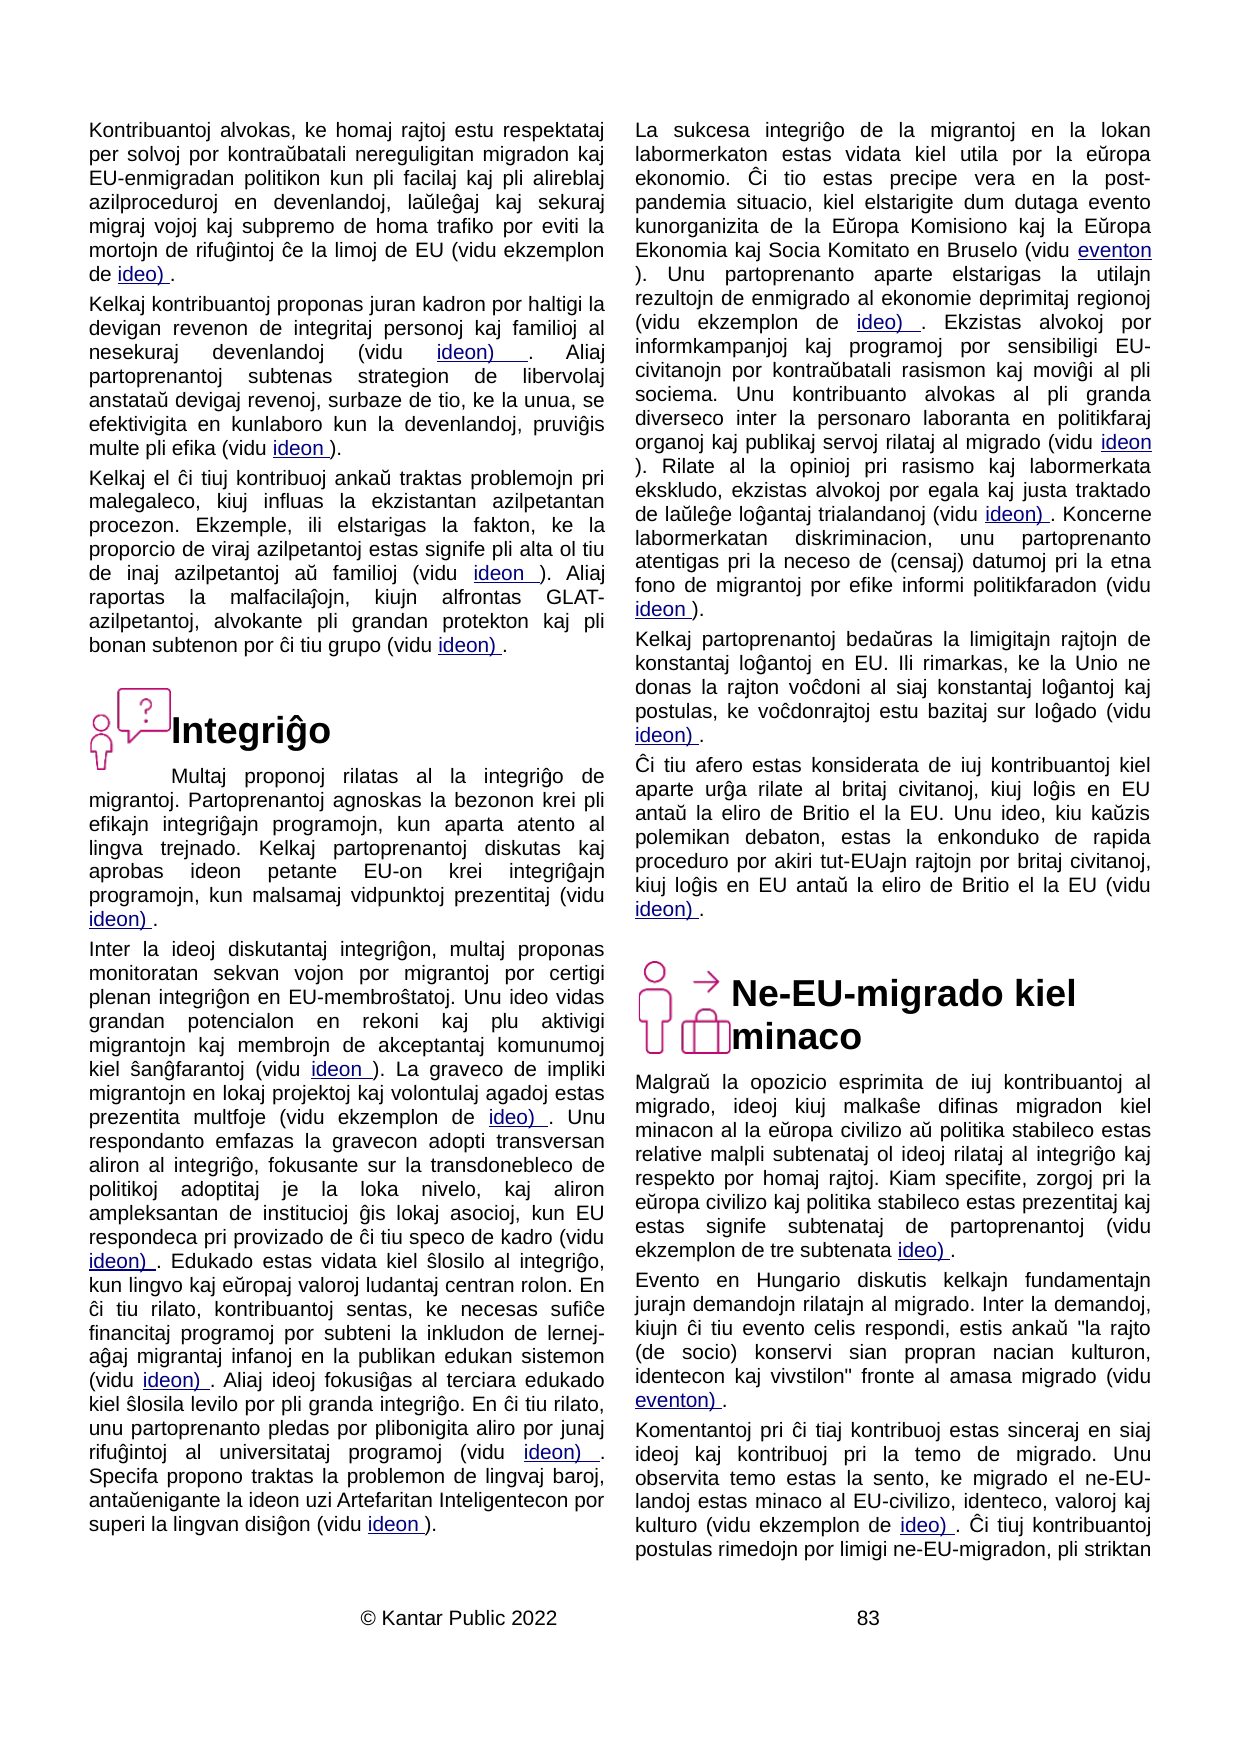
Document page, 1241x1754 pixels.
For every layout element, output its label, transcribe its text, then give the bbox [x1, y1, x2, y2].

text La sukcesa integriĝo de la migrantoj en la lokan labormerkaton estas vidata kiel utila por la eŭropa ekonomio. Ĉi tio estas precipe vera en la post-pandemia situacio, kiel elstarigite dum dutaga evento kunorganizita de la Eŭropa Komisiono kaj la Eŭropa Ekonomia kaj Socia Komitato en Bruselo (vidu eventon ). Unu partoprenanto aparte elstarigas la utilajn rezultojn de enmigrado al ekonomie deprimitaj regionoj (vidu ekzemplon de ideo) . Ekzistas alvokoj por informkampanjoj kaj programoj por sensibiligi EU-civitanojn por kontraŭbatali rasismon kaj moviĝi al pli sociema. Unu kontribuanto alvokas al pli granda diverseco inter la personaro laboranta en politikfaraj organoj kaj publikaj servoj rilataj al migrado (vidu ideon ). Rilate al la opinioj pri rasismo kaj labormerkata ekskludo, ekzistas alvokoj por egala kaj justa traktado de laŭleĝe loĝantaj trialandanoj (vidu ideon) . Koncerne labormerkatan diskriminacion, unu partoprenanto atentigas pri la neceso de (censaj) datumoj pri la etna fono de migrantoj por efike informi politikfaradon (vidu ideon ). [635, 118, 1152, 621]
subtitle Integriĝo [171, 708, 605, 751]
text Kontribuantoj alvokas, ke homaj rajtoj estu respektataj per solvoj por kontraŭbatali nereguligitan migradon kaj EU-enmigradan politikon kun pli facilaj kaj pli alireblaj azilproceduroj en devenlandoj, laŭleĝaj kaj sekuraj migraj vojoj kaj subpremo de homa trafiko por eviti la mortojn de rifuĝintoj ĉe la limoj de EU (vidu ekzemplon de ideo) . [88, 118, 605, 286]
picture [90, 688, 171, 770]
text Multaj proponoj rilatas al la integriĝo de migrantoj. Partoprenantoj agnoskas la bezonon krei pli efikajn integriĝajn programojn, kun aparta atento al lingva trejnado. Kelkaj partoprenantoj diskutas kaj aprobas ideon petante EU-on krei integriĝajn programojn, kun malsamaj vidpunktoj prezentitaj (vidu ideon) . [88, 763, 605, 931]
text Inter la ideoj diskutantaj integriĝon, multaj proponas monitoratan sekvan vojon por migrantoj por certigi plenan integriĝon en EU-membroŝtatoj. Unu ideo vidas grandan potencialon en rekoni kaj plu aktivigi migrantojn kaj membrojn de akceptantaj komunumoj kiel ŝanĝfarantoj (vidu ideon ). La graveco de impliki migrantojn en lokaj projektoj kaj volontulaj agadoj estas prezentita multfoje (vidu ekzemplon de ideo) . Unu respondanto emfazas la gravecon adopti transversan aliron al integriĝo, fokusante sur la transdonebleco de politikoj adoptitaj je la loka nivelo, kaj aliron ampleksantan de institucioj ĝis lokaj asocioj, kun EU respondeca pri provizado de ĉi tiu speco de kadro (vidu ideon) . Edukado estas vidata kiel ŝlosilo al integriĝo, kun lingvo kaj eŭropaj valoroj ludantaj centran rolon. En ĉi tiu rilato, kontribuantoj sentas, ke necesas sufiĉe financitaj programoj por subteni la inkludon de lernej-aĝaj migrantaj infanoj en la publikan edukan sistemon (vidu ideon) . Aliaj ideoj fokusiĝas al terciara edukado kiel ŝlosila levilo por pli granda integriĝo. En ĉi tiu rilato, unu partoprenanto pledas por plibonigita aliro por junaj rifuĝintoj al universitataj programoj (vidu ideon) . Specifa propono traktas la problemon de lingvaj baroj, antaŭenigante la ideon uzi Artefaritan Inteligentecon por superi la lingvan disiĝon (vidu ideon ). [88, 937, 605, 1536]
text Evento en Hungario diskutis kelkajn fundamentajn jurajn demandojn rilatajn al migrado. Inter la demandoj, kiujn ĉi tiu evento celis respondi, estis ankaŭ "la rajto (de socio) konservi sian propran nacian kulturon, identecon kaj vivstilon" fronte al amasa migrado (vidu eventon) . [635, 1268, 1152, 1411]
text Ĉi tiu afero estas konsiderata de iuj kontribuantoj kiel aparte urĝa rilate al britaj civitanoj, kiuj loĝis en EU antaŭ la eliro de Britio el la EU. Unu ideo, kiu kaŭzis polemikan debaton, estas la enkonduko de rapida proceduro por akiri tut-EUajn rajtojn por britaj civitanoj, kiuj loĝis en EU antaŭ la eliro de Britio el la EU (vidu ideon) . [635, 753, 1152, 921]
subtitle Ne-EU-migrado kiel minaco [635, 971, 1152, 1058]
text Kelkaj partoprenantoj bedaŭras la limigitajn rajtojn de konstantaj loĝantoj en EU. Ili rimarkas, ke la Unio ne donas la rajton voĉdoni al siaj konstantaj loĝantoj kaj postulas, ke voĉdonrajtoj estu bazitaj sur loĝado (vidu ideon) . [635, 627, 1152, 747]
picture [638, 961, 731, 1054]
text Komentantoj pri ĉi tiaj kontribuoj estas sinceraj en siaj ideoj kaj kontribuoj pri la temo de migrado. Unu observita temo estas la sento, ke migrado el ne-EU-landoj estas minaco al EU-civilizo, identeco, valoroj kaj kulturo (vidu ekzemplon de ideo) . Ĉi tiuj kontribuantoj postulas rimedojn por limigi ne-EU-migradon, pli striktan [635, 1417, 1152, 1561]
text Malgraŭ la opozicio esprimita de iuj kontribuantoj al migrado, ideoj kiuj malkaŝe difinas migradon kiel minacon al la eŭropa civilizo aŭ politika stabileco estas relative malpli subtenataj ol ideoj rilataj al integriĝo kaj respekto por homaj rajtoj. Kiam specifite, zorgoj pri la eŭropa civilizo kaj politika stabileco estas prezentitaj kaj estas signife subtenataj de partoprenantoj (vidu ekzemplon de tre subtenata ideo) . [635, 1070, 1152, 1262]
text Kelkaj el ĉi tiuj kontribuoj ankaŭ traktas problemojn pri malegaleco, kiuj influas la ekzistantan azilpetantan procezon. Ekzemple, ili elstarigas la fakton, ke la proporcio de viraj azilpetantoj estas signife pli alta ol tiu de inaj azilpetantoj aŭ familioj (vidu ideon ). Aliaj raportas la malfacilaĵojn, kiujn alfrontas GLAT-azilpetantoj, alvokante pli grandan protekton kaj pli bonan subtenon por ĉi tiu grupo (vidu ideon) . [88, 465, 605, 657]
text Kelkaj kontribuantoj proponas juran kadron por haltigi la devigan revenon de integritaj personoj kaj familioj al nesekuraj devenlandoj (vidu ideon) . Aliaj partoprenantoj subtenas strategion de libervolaj anstataŭ devigaj revenoj, surbaze de tio, ke la unua, se efektivigita en kunlaboro kun la devenlandoj, pruviĝis multe pli efika (vidu ideon ). [88, 292, 605, 459]
